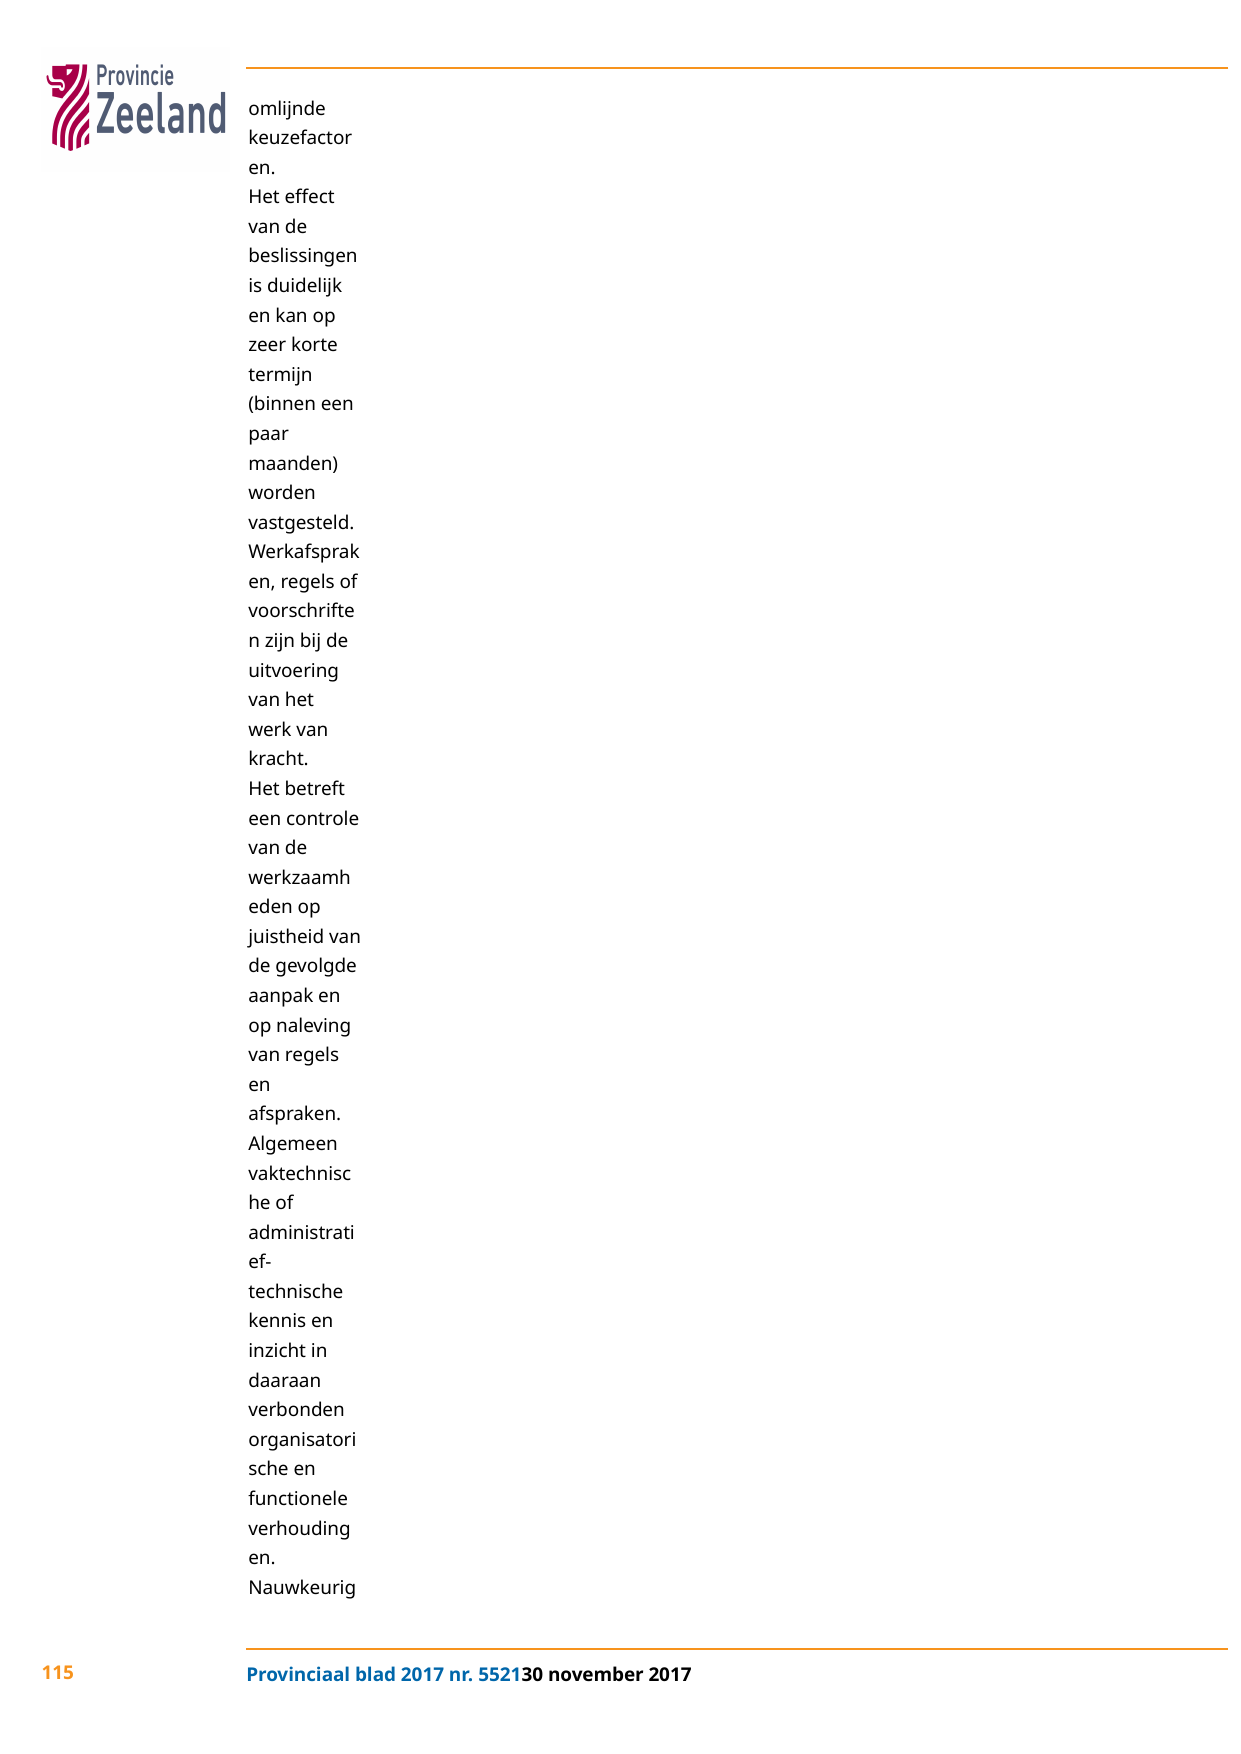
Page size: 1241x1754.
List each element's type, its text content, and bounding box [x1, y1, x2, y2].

table_cell [700, 95, 813, 1600]
picture [41, 47, 231, 172]
table_cell [587, 95, 700, 1600]
table_cell [474, 95, 587, 1600]
table_cell [361, 95, 474, 1600]
table_cell [1039, 95, 1152, 1600]
table_cell [926, 95, 1038, 1600]
table_cell [813, 95, 926, 1600]
table_cell omlijnde keuzefactoren. Het effect van de beslissingen is duidelijk en kan op zeer korte termijn (binnen een paar maanden) worden vastgesteld. Werkafspraken, regels of voorschriften zijn bij de uitvoering van het werk van kracht. Het betreft een controle van de werkzaamheden op juistheid van de gevolgde aanpak en op naleving van regels en afspraken. Algemeen vaktechnische of administratief-technische kennis en inzicht in daaraan verbonden organisatorische en functionele verhoudingen. Nauwkeurig [248, 95, 361, 1600]
